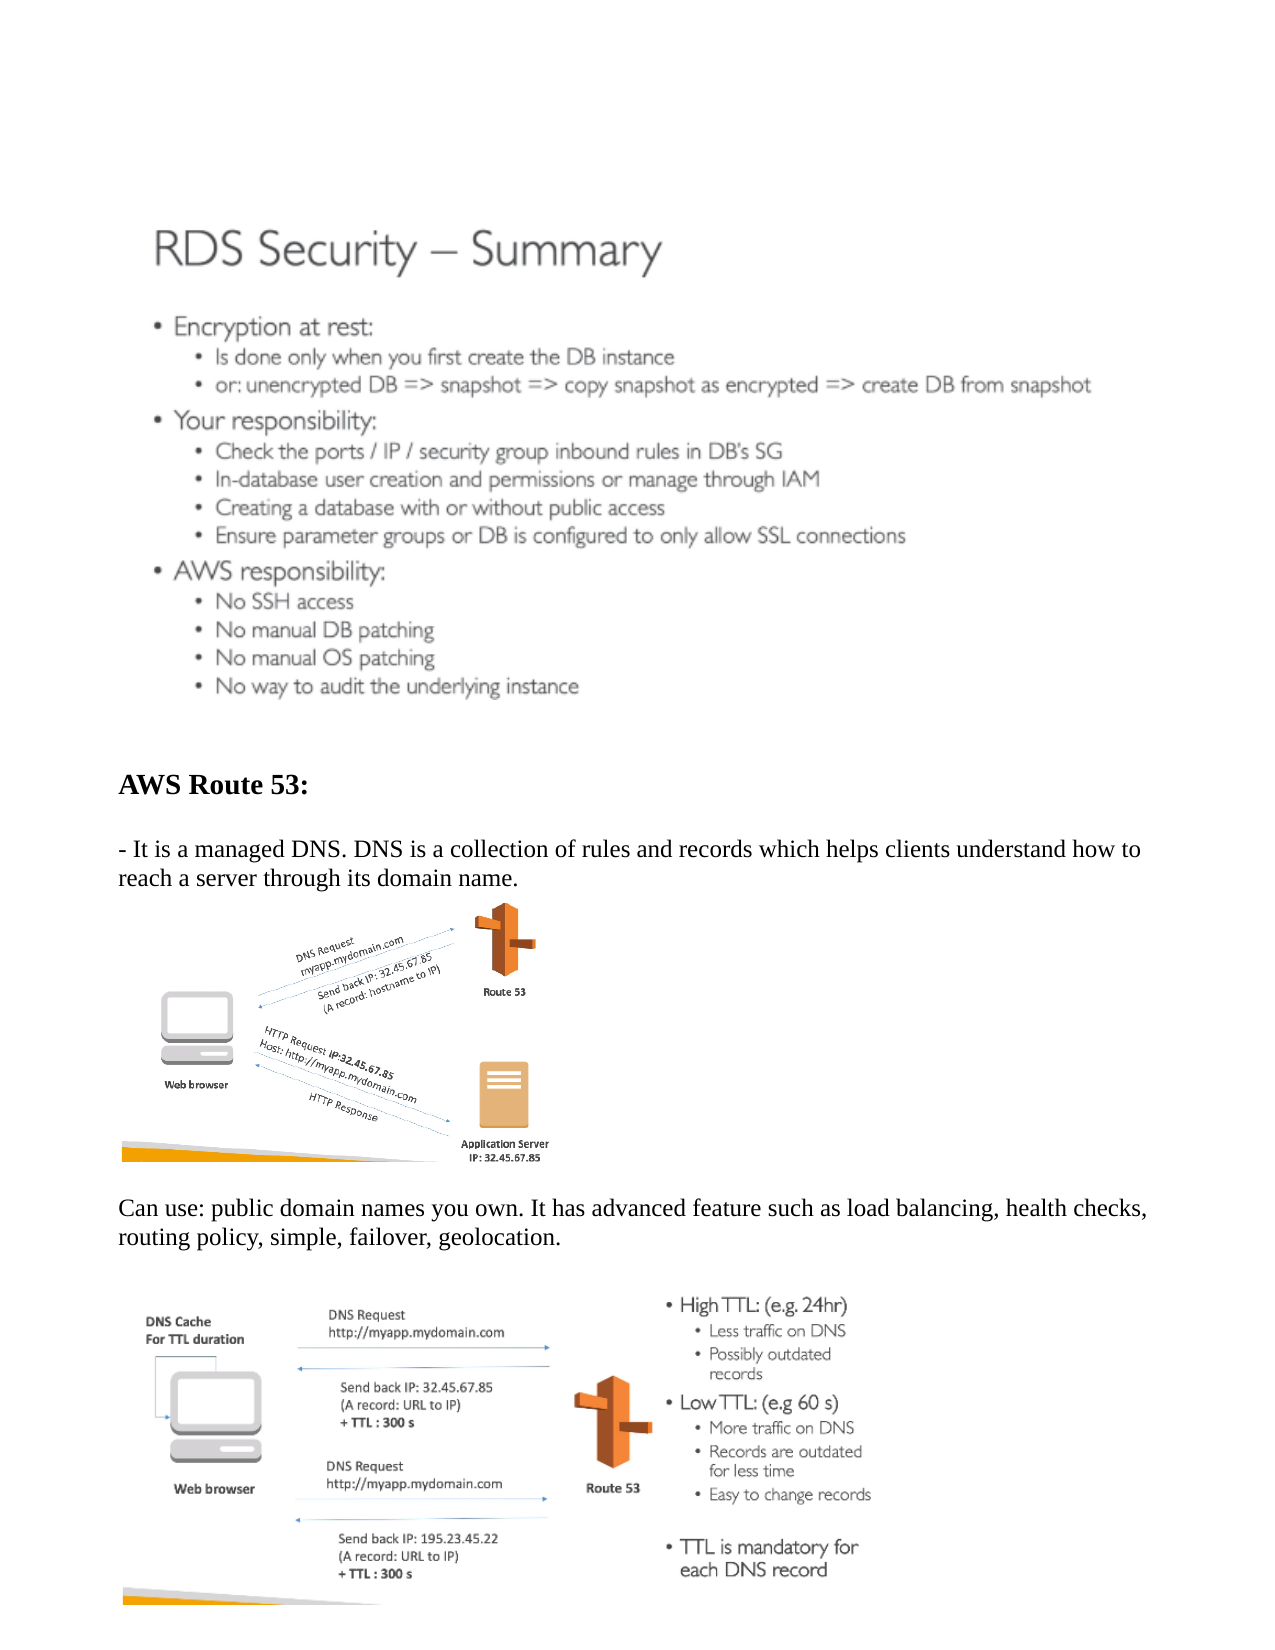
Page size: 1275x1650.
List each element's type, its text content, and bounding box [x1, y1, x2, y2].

picture [122, 1279, 883, 1605]
text AWS Route 53: [118, 767, 1157, 801]
picture [121, 903, 588, 1162]
picture [128, 218, 1096, 700]
text - It is a managed DNS. DNS is a collection of rules and records which helps clients understand how to reach a server through its domain name. [118, 834, 1157, 892]
text Can use: public domain names you own. It has advanced feature such as load balancing, health checks, routing policy, simple, failover, geolocation. [118, 1193, 1157, 1251]
